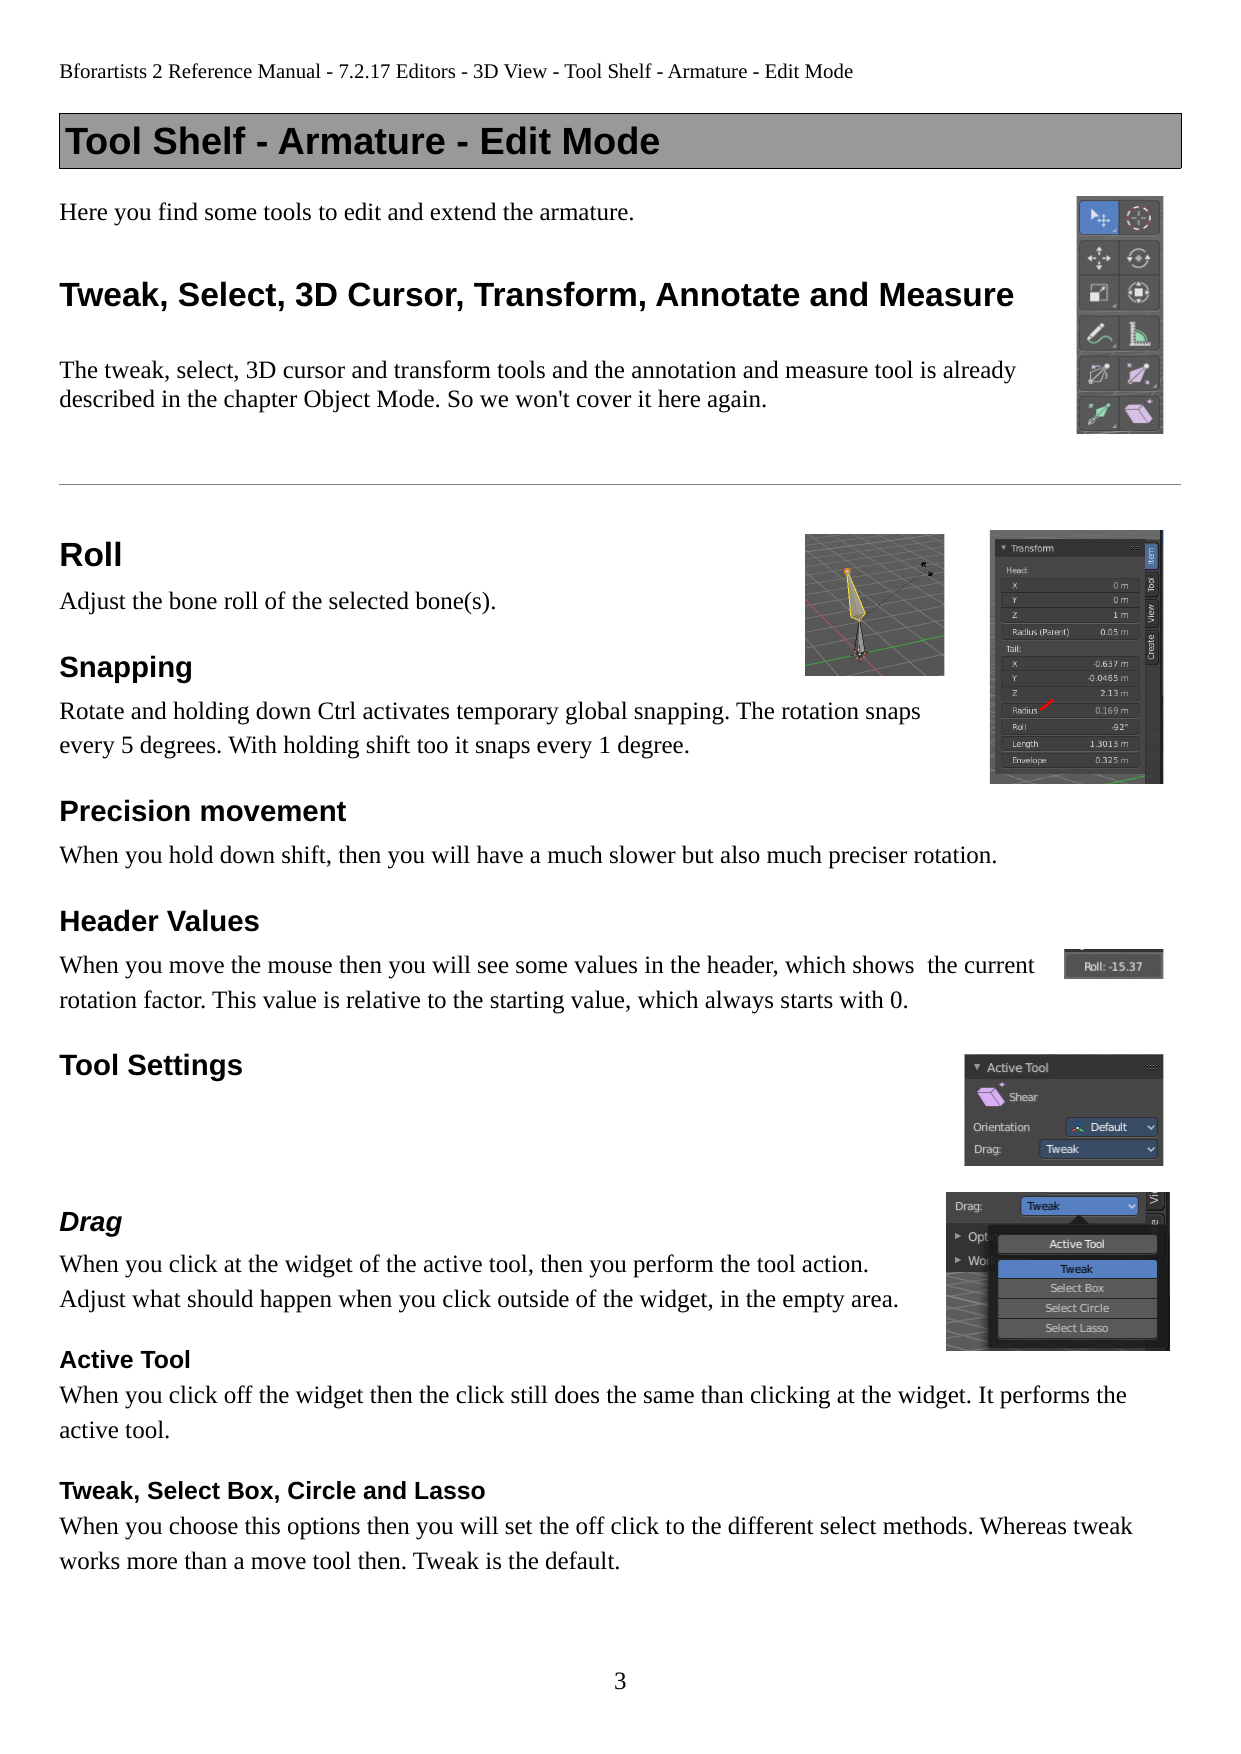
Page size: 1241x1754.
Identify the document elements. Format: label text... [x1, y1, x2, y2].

text Here you find some tools to edit and extend the armature. [59, 197, 1076, 225]
subtitle Tool Settings [59, 1048, 1181, 1082]
text [945, 586, 989, 615]
subtitle Precision movement [59, 794, 1181, 828]
text When you choose this options then you will set the off click to the different select methods. Whereas tweak works more than a move tool then. Tweak is the default. [59, 1511, 1181, 1574]
subtitle [1170, 1205, 1181, 1237]
text When you hold down shift, then you will have a much slower but also much preciser rotation. [59, 840, 1181, 869]
subtitle Snapping [59, 650, 989, 683]
text When you click off the widget then the click still does the same than clicking at the widget. It performs the active tool. [59, 1380, 1181, 1444]
text Rotate and holding down Ctrl activates temporary global snapping. The rotation snaps every 5 degrees. With holding shift too it snaps every 1 degree. [59, 696, 989, 759]
text When you move the mouse then you will see some values in the header, which shows the current rotation factor. This value is relative to the starting value, which always starts with 0. [59, 950, 1181, 1013]
text When you click at the widget of the active tool, then you perform the tool action. Adjust what should happen when you click outside of the widget, in the empty area. [59, 1249, 946, 1313]
picture [989, 530, 1164, 784]
text Adjust the bone roll of the selected bone(s). [59, 586, 805, 615]
text The tweak, select, 3D cursor and transform tools and the annotation and measure tool is already described in the chapter Object Mode. So we won't cover it here again. [59, 355, 1076, 412]
subtitle [1164, 650, 1181, 683]
picture [946, 1192, 1170, 1351]
picture [1064, 949, 1164, 979]
subtitle Header Values [59, 904, 1181, 938]
picture [805, 534, 945, 676]
subtitle [1164, 535, 1181, 573]
picture [1076, 196, 1164, 434]
subtitle Active Tool [59, 1346, 1181, 1374]
subtitle Tweak, Select Box, Circle and Lasso [59, 1476, 1181, 1505]
subtitle Roll [59, 535, 805, 573]
picture [964, 1054, 1164, 1166]
subtitle Drag [59, 1205, 946, 1237]
table_header Tool Shelf - Armature - Edit Mode [60, 114, 1181, 168]
subtitle Tweak, Select, 3D Cursor, Transform, Annotate and Measure [59, 275, 1076, 314]
subtitle [945, 535, 989, 573]
